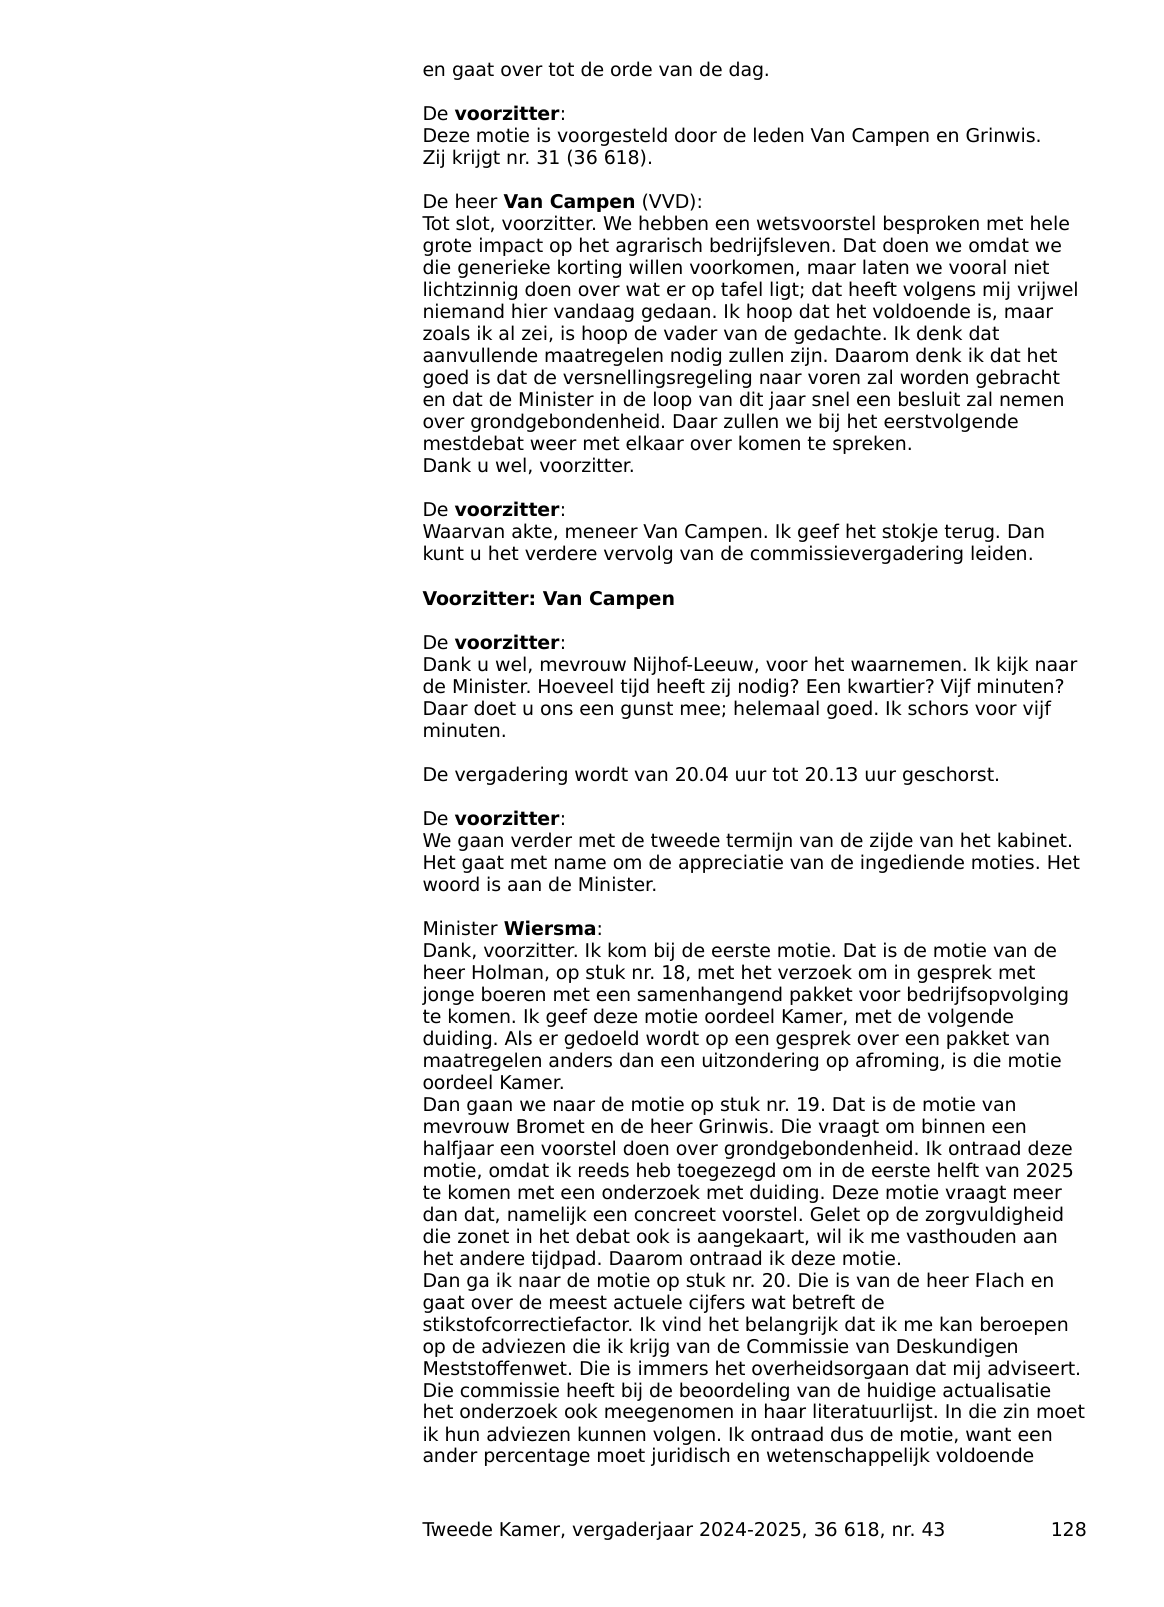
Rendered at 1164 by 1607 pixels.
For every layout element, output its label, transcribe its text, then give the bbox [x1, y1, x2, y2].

text Dank u wel, voorzitter. [422, 455, 1087, 477]
text Dan gaan we naar de motie op stuk nr. 19. Dat is de motie van mevrouw Bromet en de heer Grinwis. Die vraagt om binnen een halfjaar een voorstel doen over grondgebondenheid. Ik ontraad deze motie, omdat ik reeds heb toegezegd om in de eerste helft van 2025 te komen met een onderzoek met duiding. Deze motie vraagt meer dan dat, namelijk een concreet voorstel. Gelet op de zorgvuldigheid die zonet in het debat ook is aangekaart, wil ik me vasthouden aan het andere tijdpad. Daarom ontraad ik deze motie. [422, 1094, 1087, 1269]
text Minister Wiersma: [422, 918, 1087, 940]
text De vergadering wordt van 20.04 uur tot 20.13 uur geschorst. [422, 764, 1087, 786]
text Deze motie is voorgesteld door de leden Van Campen en Grinwis. [422, 125, 1087, 147]
text en gaat over tot de orde van de dag. [422, 59, 1087, 81]
subtitle Voorzitter: Van Campen [422, 587, 1087, 609]
text Dank, voorzitter. Ik kom bij de eerste motie. Dat is de motie van de heer Holman, op stuk nr. 18, met het verzoek om in gesprek met jonge boeren met een samenhangend pakket voor bedrijfsopvolging te komen. Ik geef deze motie oordeel Kamer, met de volgende duiding. Als er gedoeld wordt op een gesprek over een pakket van maatregelen anders dan een uitzondering op afroming, is die motie oordeel Kamer. [422, 940, 1087, 1094]
text We gaan verder met de tweede termijn van de zijde van het kabinet. Het gaat met name om de appreciatie van de ingediende moties. Het woord is aan de Minister. [422, 830, 1087, 896]
text Tot slot, voorzitter. We hebben een wetsvoorstel besproken met hele grote impact op het agrarisch bedrijfsleven. Dat doen we omdat we die generieke korting willen voorkomen, maar laten we vooral niet lichtzinnig doen over wat er op tafel ligt; dat heeft volgens mij vrijwel niemand hier vandaag gedaan. Ik hoop dat het voldoende is, maar zoals ik al zei, is hoop de vader van de gedachte. Ik denk dat aanvullende maatregelen nodig zullen zijn. Daarom denk ik dat het goed is dat de versnellingsregeling naar voren zal worden gebracht en dat de Minister in de loop van dit jaar snel een besluit zal nemen over grondgebondenheid. Daar zullen we bij het eerstvolgende mestdebat weer met elkaar over komen te spreken. [422, 213, 1087, 455]
text De voorzitter: [422, 103, 1087, 125]
text De voorzitter: [422, 808, 1087, 830]
text De voorzitter: [422, 499, 1087, 521]
text Dan ga ik naar de motie op stuk nr. 20. Die is van de heer Flach en gaat over de meest actuele cijfers wat betreft de stikstofcorrectiefactor. Ik vind het belangrijk dat ik me kan beroepen op de adviezen die ik krijg van de Commissie van Deskundigen Meststoffenwet. Die is immers het overheidsorgaan dat mij adviseert. Die commissie heeft bij de beoordeling van de huidige actualisatie het onderzoek ook meegenomen in haar literatuurlijst. In die zin moet ik hun adviezen kunnen volgen. Ik ontraad dus de motie, want een ander percentage moet juridisch en wetenschappelijk voldoende [422, 1269, 1087, 1467]
text Waarvan akte, meneer Van Campen. Ik geef het stokje terug. Dan kunt u het verdere vervolg van de commissievergadering leiden. [422, 521, 1087, 565]
text De heer Van Campen (VVD): [422, 191, 1087, 213]
text Dank u wel, mevrouw Nijhof-Leeuw, voor het waarnemen. Ik kijk naar de Minister. Hoeveel tijd heeft zij nodig? Een kwartier? Vijf minuten? Daar doet u ons een gunst mee; helemaal goed. Ik schors voor vijf minuten. [422, 653, 1087, 741]
text Zij krijgt nr. 31 (36 618). [422, 147, 1087, 169]
text De voorzitter: [422, 632, 1087, 653]
